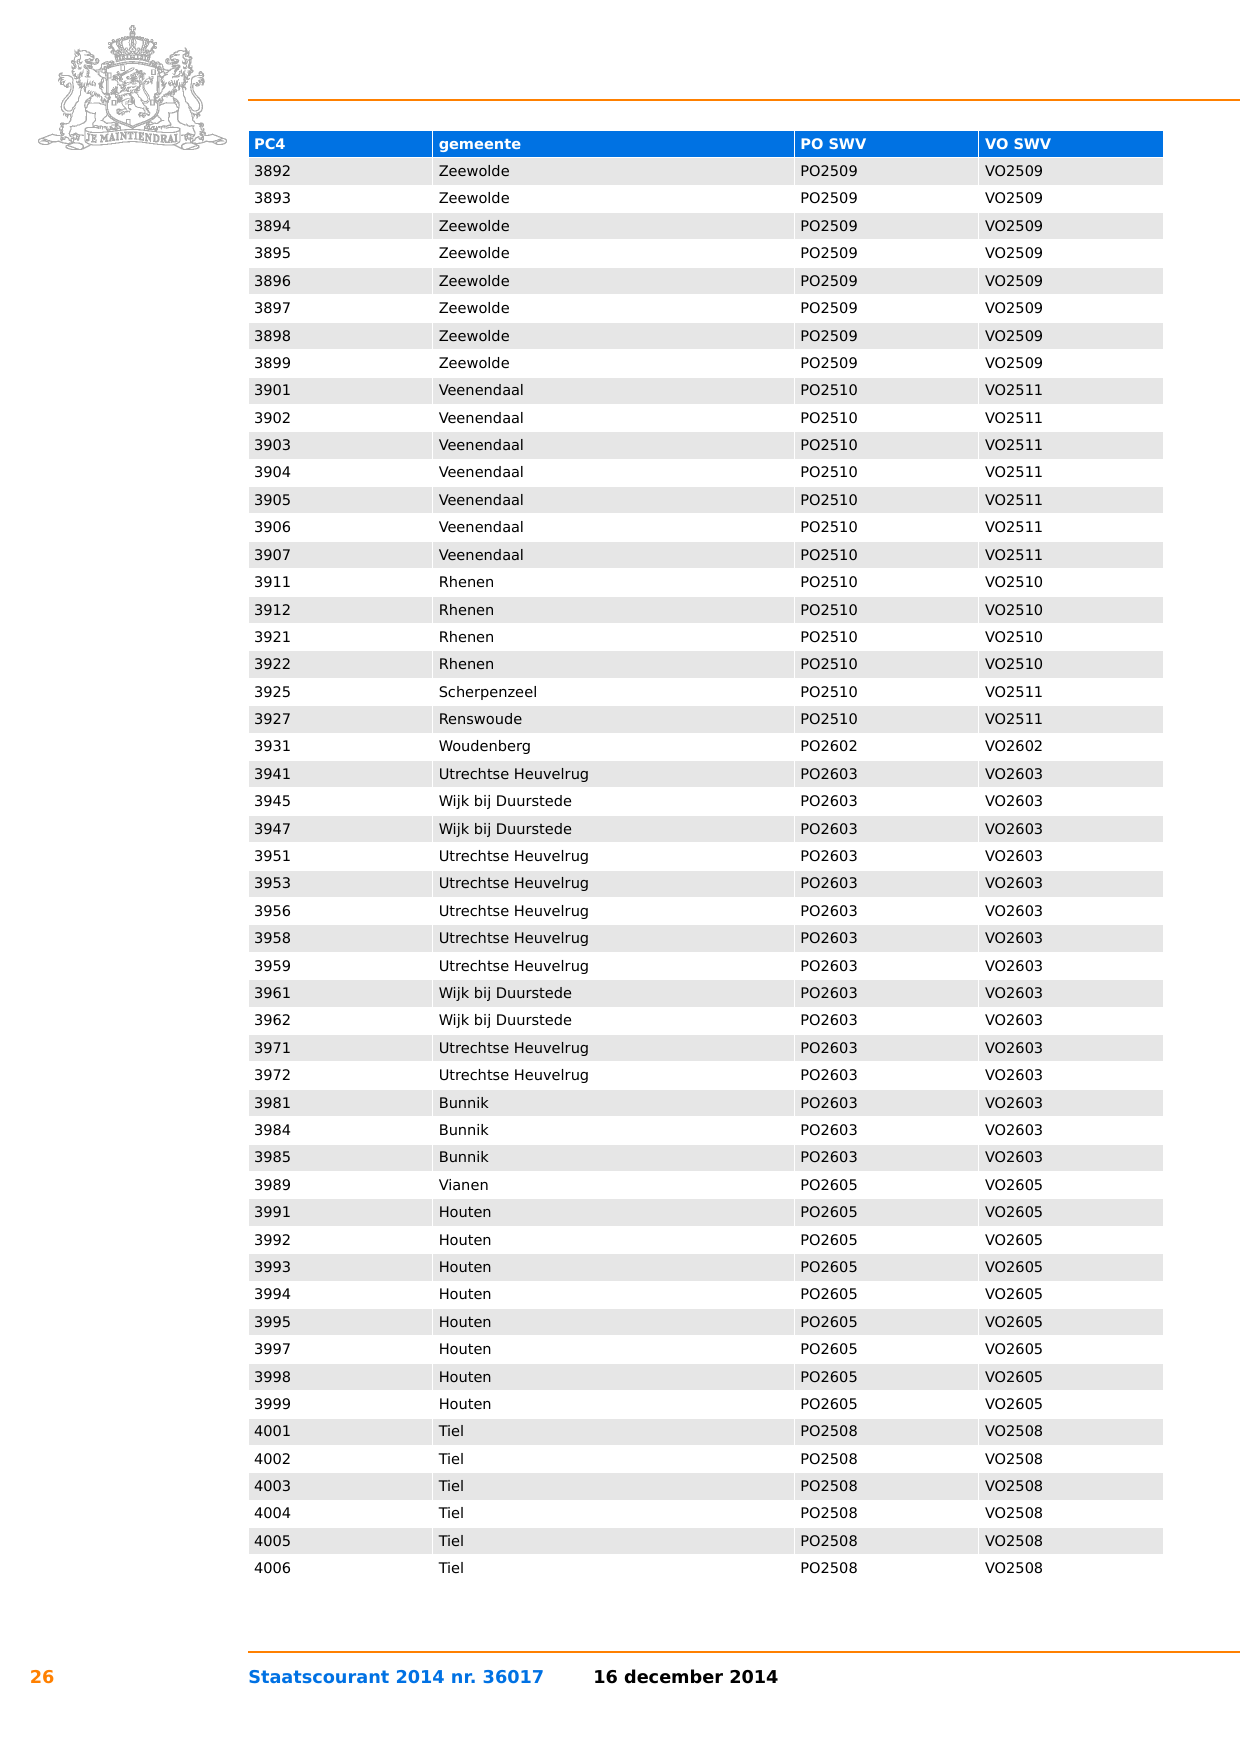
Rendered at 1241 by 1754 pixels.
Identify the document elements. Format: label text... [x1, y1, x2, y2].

table_cell 3905 [249, 487, 432, 513]
table_cell Rhenen [433, 651, 794, 678]
table_cell Houten [433, 1199, 794, 1226]
table_cell PO2510 [795, 487, 978, 513]
table_cell 3953 [249, 871, 432, 897]
table_cell 3998 [249, 1364, 432, 1390]
table_cell Utrechtse Heuvelrug [433, 871, 794, 897]
table_cell VO2509 [979, 323, 1163, 349]
table_cell Wijk bij Duurstede [433, 980, 794, 1007]
table_cell VO2508 [979, 1446, 1163, 1472]
table_cell Bunnik [433, 1090, 794, 1116]
table_cell VO2603 [979, 980, 1163, 1007]
table_cell Bunnik [433, 1145, 794, 1171]
table_cell VO2605 [979, 1254, 1163, 1281]
table_cell PO2605 [795, 1254, 978, 1281]
table_cell PO2510 [795, 651, 978, 678]
table_cell 3898 [249, 323, 432, 349]
table_cell 3997 [249, 1336, 432, 1363]
table_cell Veenendaal [433, 515, 794, 541]
table_cell PO2509 [795, 186, 978, 212]
table_cell 3947 [249, 816, 432, 842]
table_cell 3894 [249, 213, 432, 239]
table_cell 3896 [249, 268, 432, 294]
table_cell 3958 [249, 925, 432, 952]
table_cell VO2603 [979, 1063, 1163, 1089]
table_cell PO2509 [795, 323, 978, 349]
table_cell Rhenen [433, 624, 794, 650]
table_cell 3904 [249, 460, 432, 486]
table_cell 4004 [249, 1501, 432, 1527]
table_cell PO2510 [795, 542, 978, 568]
table_cell Tiel [433, 1419, 794, 1445]
table_cell PO2508 [795, 1419, 978, 1445]
table_cell VO2509 [979, 268, 1163, 294]
table_cell Utrechtse Heuvelrug [433, 761, 794, 787]
table_cell VO2603 [979, 789, 1163, 815]
table_cell 3989 [249, 1172, 432, 1198]
table_cell Tiel [433, 1446, 794, 1472]
table_cell Tiel [433, 1473, 794, 1500]
table_cell 3903 [249, 432, 432, 459]
table_cell Veenendaal [433, 487, 794, 513]
table_cell PO2603 [795, 1090, 978, 1116]
table_cell PO2510 [795, 405, 978, 431]
table_cell PO2603 [795, 980, 978, 1007]
table_cell PO2510 [795, 515, 978, 541]
table_cell VO2603 [979, 898, 1163, 924]
table_cell 3927 [249, 706, 432, 733]
table_cell PO2510 [795, 679, 978, 705]
table_cell PO2605 [795, 1227, 978, 1253]
table_cell 4002 [249, 1446, 432, 1472]
table_cell 3906 [249, 515, 432, 541]
table_cell VO2511 [979, 460, 1163, 486]
table_cell VO2511 [979, 679, 1163, 705]
table_cell 4005 [249, 1528, 432, 1554]
table_cell Houten [433, 1309, 794, 1335]
table_cell 3984 [249, 1117, 432, 1143]
table_cell 3985 [249, 1145, 432, 1171]
table_cell Scherpenzeel [433, 679, 794, 705]
table_cell 3892 [249, 158, 432, 185]
table_cell PO2605 [795, 1309, 978, 1335]
table_cell Houten [433, 1282, 794, 1308]
table_cell PO2510 [795, 597, 978, 623]
table_cell Veenendaal [433, 432, 794, 459]
table_cell 3897 [249, 295, 432, 322]
table_cell VO2509 [979, 350, 1163, 376]
table_cell Zeewolde [433, 158, 794, 185]
table_cell PO2509 [795, 350, 978, 376]
table_cell 4003 [249, 1473, 432, 1500]
table_cell Veenendaal [433, 378, 794, 404]
table_cell VO2510 [979, 597, 1163, 623]
table_cell 3922 [249, 651, 432, 678]
table_cell 3899 [249, 350, 432, 376]
table_cell PO2508 [795, 1501, 978, 1527]
table_cell 3993 [249, 1254, 432, 1281]
table_cell Tiel [433, 1556, 794, 1582]
table_cell VO2509 [979, 213, 1163, 239]
table_cell PO2508 [795, 1446, 978, 1472]
table_cell PO2509 [795, 213, 978, 239]
table_cell 3901 [249, 378, 432, 404]
table_cell Utrechtse Heuvelrug [433, 953, 794, 979]
table_cell Bunnik [433, 1117, 794, 1143]
table_cell VO2603 [979, 1117, 1163, 1143]
table_cell PO2603 [795, 898, 978, 924]
table_cell VO2605 [979, 1227, 1163, 1253]
table_cell VO2605 [979, 1282, 1163, 1308]
table_cell PO2603 [795, 953, 978, 979]
table_cell VO2603 [979, 1035, 1163, 1061]
table_cell VO2509 [979, 186, 1163, 212]
table_cell 3992 [249, 1227, 432, 1253]
table_cell Houten [433, 1254, 794, 1281]
table_cell VO2511 [979, 378, 1163, 404]
table_cell Wijk bij Duurstede [433, 816, 794, 842]
table_cell Wijk bij Duurstede [433, 789, 794, 815]
table_cell VO2511 [979, 405, 1163, 431]
table_header gemeente [433, 131, 794, 157]
table_cell Woudenberg [433, 734, 794, 760]
table_cell VO2510 [979, 624, 1163, 650]
table_cell VO2603 [979, 761, 1163, 787]
table_header PC4 [249, 131, 432, 157]
table_cell Zeewolde [433, 295, 794, 322]
table_cell 3994 [249, 1282, 432, 1308]
table_cell VO2605 [979, 1172, 1163, 1198]
table_cell 3941 [249, 761, 432, 787]
table_cell VO2508 [979, 1528, 1163, 1554]
table_cell PO2510 [795, 706, 978, 733]
table_cell Houten [433, 1227, 794, 1253]
table_cell PO2603 [795, 1035, 978, 1061]
table_cell VO2603 [979, 1008, 1163, 1034]
table_cell Utrechtse Heuvelrug [433, 898, 794, 924]
table_cell 3972 [249, 1063, 432, 1089]
table_cell VO2605 [979, 1309, 1163, 1335]
table_cell Utrechtse Heuvelrug [433, 1063, 794, 1089]
table_cell PO2508 [795, 1556, 978, 1582]
table_cell Zeewolde [433, 268, 794, 294]
picture [38, 25, 227, 150]
table_cell PO2603 [795, 871, 978, 897]
table_cell 3959 [249, 953, 432, 979]
table_cell 3893 [249, 186, 432, 212]
table_cell PO2605 [795, 1199, 978, 1226]
table_cell VO2602 [979, 734, 1163, 760]
table_cell Tiel [433, 1501, 794, 1527]
table_cell 3912 [249, 597, 432, 623]
table_cell PO2605 [795, 1282, 978, 1308]
table_cell PO2509 [795, 295, 978, 322]
table_cell VO2605 [979, 1391, 1163, 1417]
table_cell Rhenen [433, 597, 794, 623]
table_cell 4006 [249, 1556, 432, 1582]
table_cell 3907 [249, 542, 432, 568]
table_cell PO2510 [795, 378, 978, 404]
table_cell PO2605 [795, 1172, 978, 1198]
table_cell Renswoude [433, 706, 794, 733]
table_cell 3962 [249, 1008, 432, 1034]
table_cell 3999 [249, 1391, 432, 1417]
table_cell PO2603 [795, 925, 978, 952]
table_cell Zeewolde [433, 186, 794, 212]
table_cell 3911 [249, 569, 432, 596]
table_cell Utrechtse Heuvelrug [433, 843, 794, 869]
table_header PO SWV [795, 131, 978, 157]
table_cell PO2603 [795, 1117, 978, 1143]
table_cell Vianen [433, 1172, 794, 1198]
table_cell VO2510 [979, 651, 1163, 678]
table_cell Veenendaal [433, 460, 794, 486]
table_cell Houten [433, 1391, 794, 1417]
table_header VO SWV [979, 131, 1163, 157]
table_cell 3956 [249, 898, 432, 924]
table_cell Zeewolde [433, 213, 794, 239]
table_cell Veenendaal [433, 405, 794, 431]
table_cell VO2511 [979, 706, 1163, 733]
table_cell VO2605 [979, 1336, 1163, 1363]
table_cell VO2508 [979, 1473, 1163, 1500]
table_cell VO2508 [979, 1556, 1163, 1582]
table_cell VO2511 [979, 432, 1163, 459]
table_cell VO2603 [979, 871, 1163, 897]
table_cell Rhenen [433, 569, 794, 596]
table_cell Zeewolde [433, 323, 794, 349]
table_cell VO2511 [979, 542, 1163, 568]
table_cell Houten [433, 1364, 794, 1390]
table_cell PO2508 [795, 1473, 978, 1500]
table_cell 3902 [249, 405, 432, 431]
table_cell 3961 [249, 980, 432, 1007]
table_cell Veenendaal [433, 542, 794, 568]
table_cell PO2509 [795, 268, 978, 294]
table_cell 3991 [249, 1199, 432, 1226]
table_cell VO2603 [979, 953, 1163, 979]
table_cell PO2603 [795, 843, 978, 869]
table_cell VO2603 [979, 816, 1163, 842]
table_cell 3971 [249, 1035, 432, 1061]
table_cell Houten [433, 1336, 794, 1363]
table_cell VO2508 [979, 1419, 1163, 1445]
table_cell VO2509 [979, 158, 1163, 185]
table_cell 3921 [249, 624, 432, 650]
table_cell PO2603 [795, 1063, 978, 1089]
table_cell PO2602 [795, 734, 978, 760]
table_cell 3931 [249, 734, 432, 760]
table_cell Zeewolde [433, 241, 794, 267]
table_cell VO2603 [979, 925, 1163, 952]
table_cell PO2603 [795, 816, 978, 842]
table_cell VO2603 [979, 1145, 1163, 1171]
table_cell PO2603 [795, 789, 978, 815]
table_cell VO2509 [979, 295, 1163, 322]
table_cell VO2509 [979, 241, 1163, 267]
table_cell 3895 [249, 241, 432, 267]
table_cell PO2603 [795, 1145, 978, 1171]
table_cell VO2511 [979, 515, 1163, 541]
table_cell Utrechtse Heuvelrug [433, 925, 794, 952]
table_cell 3981 [249, 1090, 432, 1116]
table_cell VO2603 [979, 1090, 1163, 1116]
table_cell Zeewolde [433, 350, 794, 376]
table_cell PO2603 [795, 1008, 978, 1034]
table_cell PO2508 [795, 1528, 978, 1554]
table_cell PO2509 [795, 158, 978, 185]
table_cell Wijk bij Duurstede [433, 1008, 794, 1034]
table_cell VO2508 [979, 1501, 1163, 1527]
table_cell 3951 [249, 843, 432, 869]
table_cell 3945 [249, 789, 432, 815]
table_cell PO2605 [795, 1336, 978, 1363]
table_cell VO2511 [979, 487, 1163, 513]
table_cell PO2510 [795, 569, 978, 596]
table_cell VO2605 [979, 1364, 1163, 1390]
table_cell PO2603 [795, 761, 978, 787]
table_cell 3925 [249, 679, 432, 705]
table_cell PO2510 [795, 460, 978, 486]
table_cell PO2605 [795, 1391, 978, 1417]
table_cell VO2605 [979, 1199, 1163, 1226]
table_cell Utrechtse Heuvelrug [433, 1035, 794, 1061]
table_cell PO2510 [795, 432, 978, 459]
table_cell PO2509 [795, 241, 978, 267]
table_cell 4001 [249, 1419, 432, 1445]
table_cell 3995 [249, 1309, 432, 1335]
table_cell VO2603 [979, 843, 1163, 869]
table_cell PO2605 [795, 1364, 978, 1390]
table_cell Tiel [433, 1528, 794, 1554]
table_cell PO2510 [795, 624, 978, 650]
table_cell VO2510 [979, 569, 1163, 596]
